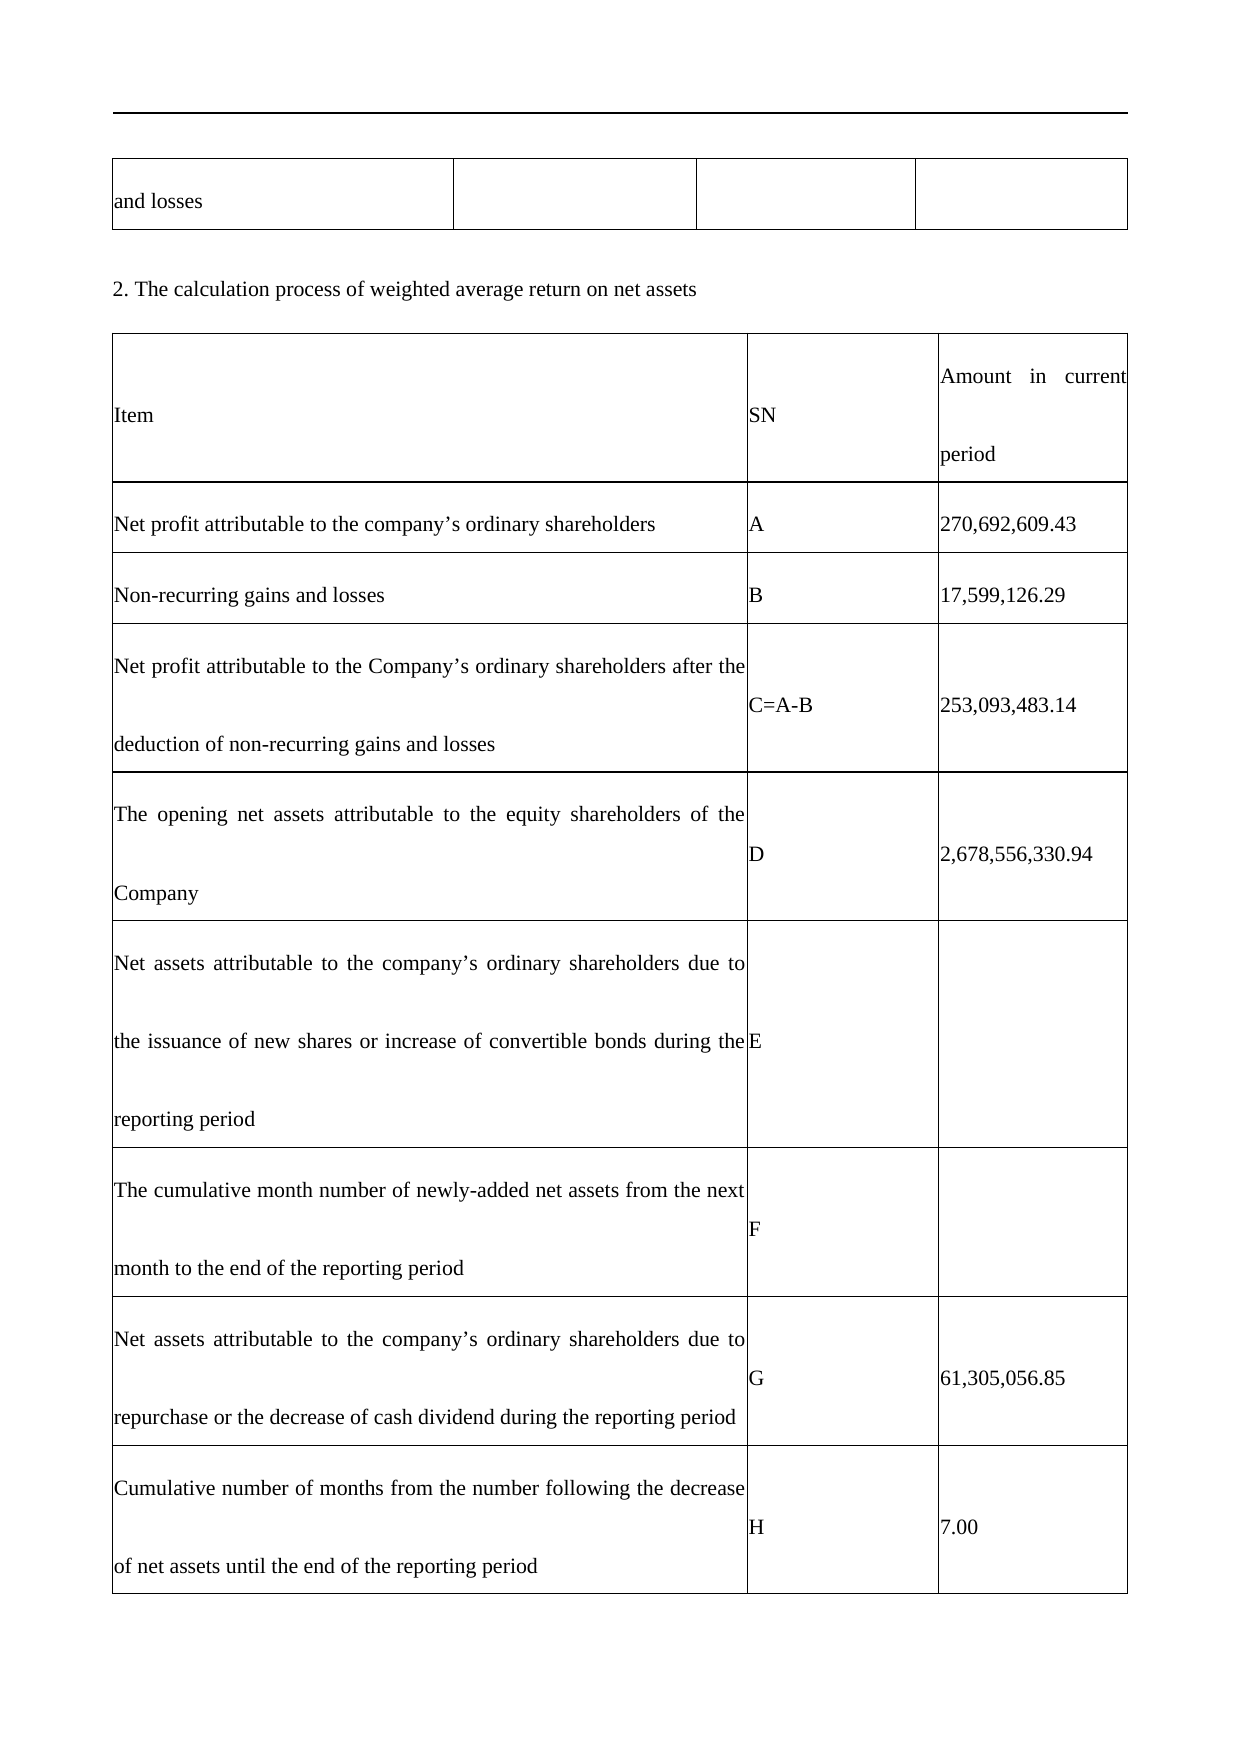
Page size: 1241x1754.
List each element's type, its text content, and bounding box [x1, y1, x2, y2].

table_cell [939, 1148, 1127, 1296]
table_cell B [748, 553, 938, 623]
table_cell Net profit attributable to the company’s ordinary shareholders [113, 483, 747, 552]
table_header Item [113, 334, 747, 481]
table_cell Net assets attributable to the company’s ordinary shareholders due to repurchase or the decrease of cash dividend during the reporting period [113, 1297, 747, 1444]
table_cell Non-recurring gains and losses [113, 553, 747, 623]
table_cell C=A-B [748, 624, 938, 771]
table_header Amount in current period [939, 334, 1127, 481]
text 2. The calculation process of weighted average return on net assets [112, 247, 1128, 309]
table_cell and losses [113, 159, 453, 229]
table_cell D [748, 773, 938, 920]
table_cell 17,599,126.29 [939, 553, 1127, 623]
table_cell [454, 159, 696, 229]
table_cell E [748, 921, 938, 1147]
table_cell Cumulative number of months from the number following the decrease of net assets until the end of the reporting period [113, 1446, 747, 1593]
table_cell 270,692,609.43 [939, 483, 1127, 552]
table_cell [939, 921, 1127, 1147]
table_cell 253,093,483.14 [939, 624, 1127, 771]
table_header SN [748, 334, 938, 481]
table_cell 2,678,556,330.94 [939, 773, 1127, 920]
table_cell The opening net assets attributable to the equity shareholders of the Company [113, 773, 747, 920]
table_cell A [748, 483, 938, 552]
table_cell 61,305,056.85 [939, 1297, 1127, 1444]
table_cell The cumulative month number of newly-added net assets from the next month to the end of the reporting period [113, 1148, 747, 1296]
table_cell H [748, 1446, 938, 1593]
table_cell F [748, 1148, 938, 1296]
table_cell [916, 159, 1127, 229]
table_cell G [748, 1297, 938, 1444]
table_cell Net profit attributable to the Company’s ordinary shareholders after the deduction of non-recurring gains and losses [113, 624, 747, 771]
table_cell [697, 159, 915, 229]
table_cell 7.00 [939, 1446, 1127, 1593]
table_cell Net assets attributable to the company’s ordinary shareholders due to the issuance of new shares or increase of convertible bonds during the reporting period [113, 921, 747, 1147]
